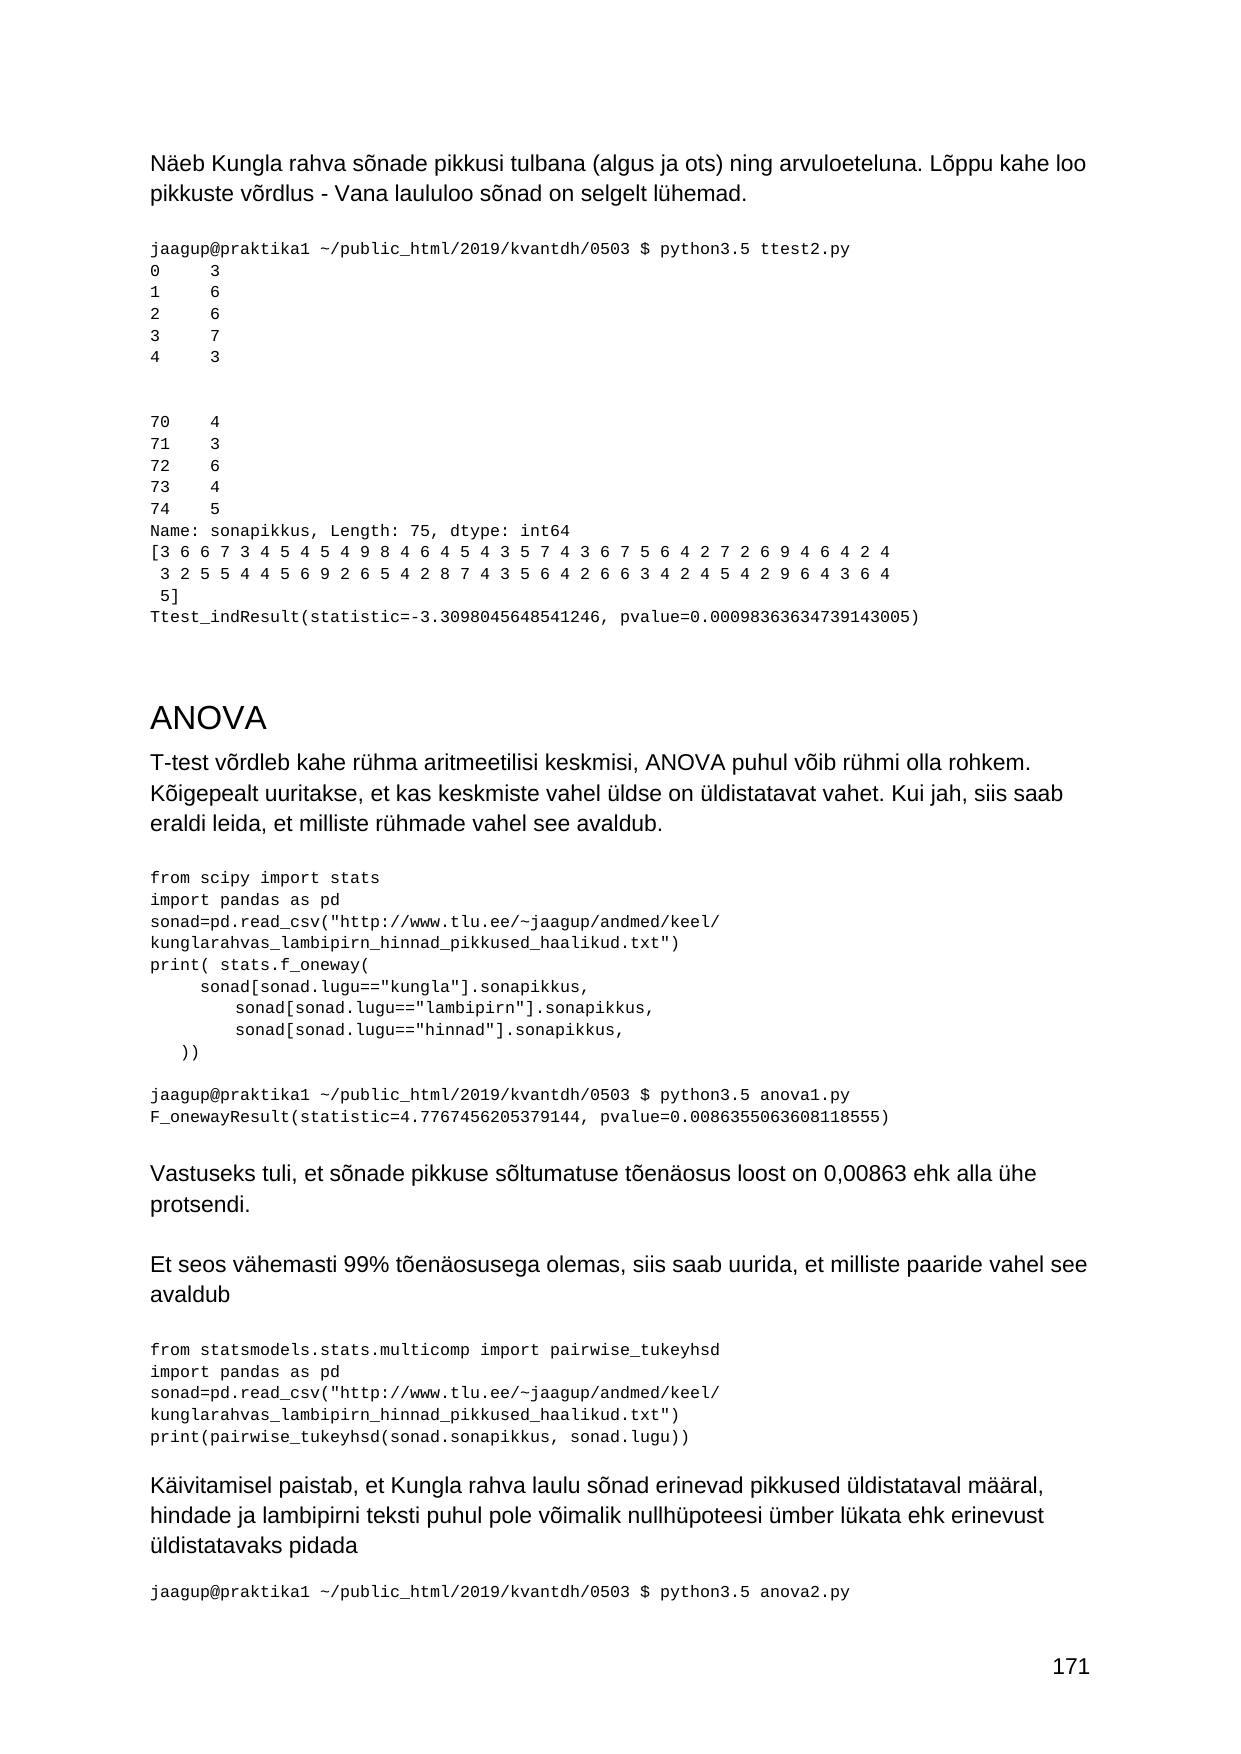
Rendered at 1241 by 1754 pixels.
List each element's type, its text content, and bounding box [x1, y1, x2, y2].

text print( stats.f_oneway( [150, 957, 1090, 976]
text import pandas as pd [150, 1363, 1090, 1382]
text sonad=pd.read_csv("http://www.tlu.ee/~jaagup/andmed/keel/kunglarahvas_lambipirn_hinnad_pikkused_haalikud.txt") [150, 913, 1090, 954]
text Näeb Kungla rahva sõnade pikkusi tulbana (algus ja ots) ning arvuloeteluna. Lõppu kahe loo pikkuste võrdlus - Vana laululoo sõnad on selgelt lühemad. [150, 150, 1090, 207]
text 3 7 [150, 327, 1090, 346]
text from statsmodels.stats.multicomp import pairwise_tukeyhsd [150, 1342, 1090, 1360]
text )) [150, 1043, 1090, 1062]
text 74 5 [150, 501, 1090, 519]
text Ttest_indResult(statistic=-3.3098045648541246, pvalue=0.00098363634739143005) [150, 609, 1090, 628]
text 4 3 [150, 349, 1090, 368]
text print(pairwise_tukeyhsd(sonad.sonapikkus, sonad.lugu)) [150, 1428, 1090, 1447]
text 0 3 [150, 262, 1090, 281]
text jaagup@praktika1 ~/public_html/2019/kvantdh/0503 $ python3.5 anova2.py [150, 1584, 1090, 1603]
text jaagup@praktika1 ~/public_html/2019/kvantdh/0503 $ python3.5 anova1.py [150, 1087, 1090, 1106]
subtitle ANOVA [150, 698, 1090, 737]
text Käivitamisel paistab, et Kungla rahva laulu sõnad erinevad pikkused üldistataval määral, hindade ja lambipirni teksti puhul pole võimalik nullhüpoteesi ümber lükata ehk erinevust üldistatavaks pidada [150, 1472, 1090, 1558]
text 71 3 [150, 436, 1090, 454]
text sonad[sonad.lugu=="hinnad"].sonapikkus, [150, 1022, 1090, 1041]
text sonad[sonad.lugu=="kungla"].sonapikkus, [150, 978, 1090, 997]
text jaagup@praktika1 ~/public_html/2019/kvantdh/0503 $ python3.5 ttest2.py [150, 241, 1090, 259]
text T-test võrdleb kahe rühma aritmeetilisi keskmisi, ANOVA puhul võib rühmi olla rohkem. Kõigepealt uuritakse, et kas keskmiste vahel üldse on üldistatavat vahet. Kui jah, siis saab eraldi leida, et milliste rühmade vahel see avaldub. [150, 749, 1090, 836]
text [3 6 6 7 3 4 5 4 5 4 9 8 4 6 4 5 4 3 5 7 4 3 6 7 5 6 4 2 7 2 6 9 4 6 4 2 4 [150, 544, 1090, 563]
text F_onewayResult(statistic=4.7767456205379144, pvalue=0.0086355063608118555) [150, 1108, 1090, 1127]
text import pandas as pd [150, 892, 1090, 911]
text 70 4 [150, 414, 1090, 433]
text 73 4 [150, 479, 1090, 498]
text 72 6 [150, 457, 1090, 476]
text sonad=pd.read_csv("http://www.tlu.ee/~jaagup/andmed/keel/kunglarahvas_lambipirn_hinnad_pikkused_haalikud.txt") [150, 1385, 1090, 1425]
text from scipy import stats [150, 870, 1090, 889]
text sonad[sonad.lugu=="lambipirn"].sonapikkus, [150, 1000, 1090, 1019]
text Vastuseks tuli, et sõnade pikkuse sõltumatuse tõenäosus loost on 0,00863 ehk alla ühe protsendi. [150, 1160, 1090, 1217]
text Et seos vähemasti 99% tõenäosusega olemas, siis saab uurida, et milliste paaride vahel see avaldub [150, 1251, 1090, 1307]
text 5] [150, 587, 1090, 606]
text 1 6 [150, 284, 1090, 303]
text 3 2 5 5 4 4 5 6 9 2 6 5 4 2 8 7 4 3 5 6 4 2 6 6 3 4 2 4 5 4 2 9 6 4 3 6 4 [150, 566, 1090, 584]
text 2 6 [150, 306, 1090, 324]
text Name: sonapikkus, Length: 75, dtype: int64 [150, 522, 1090, 541]
